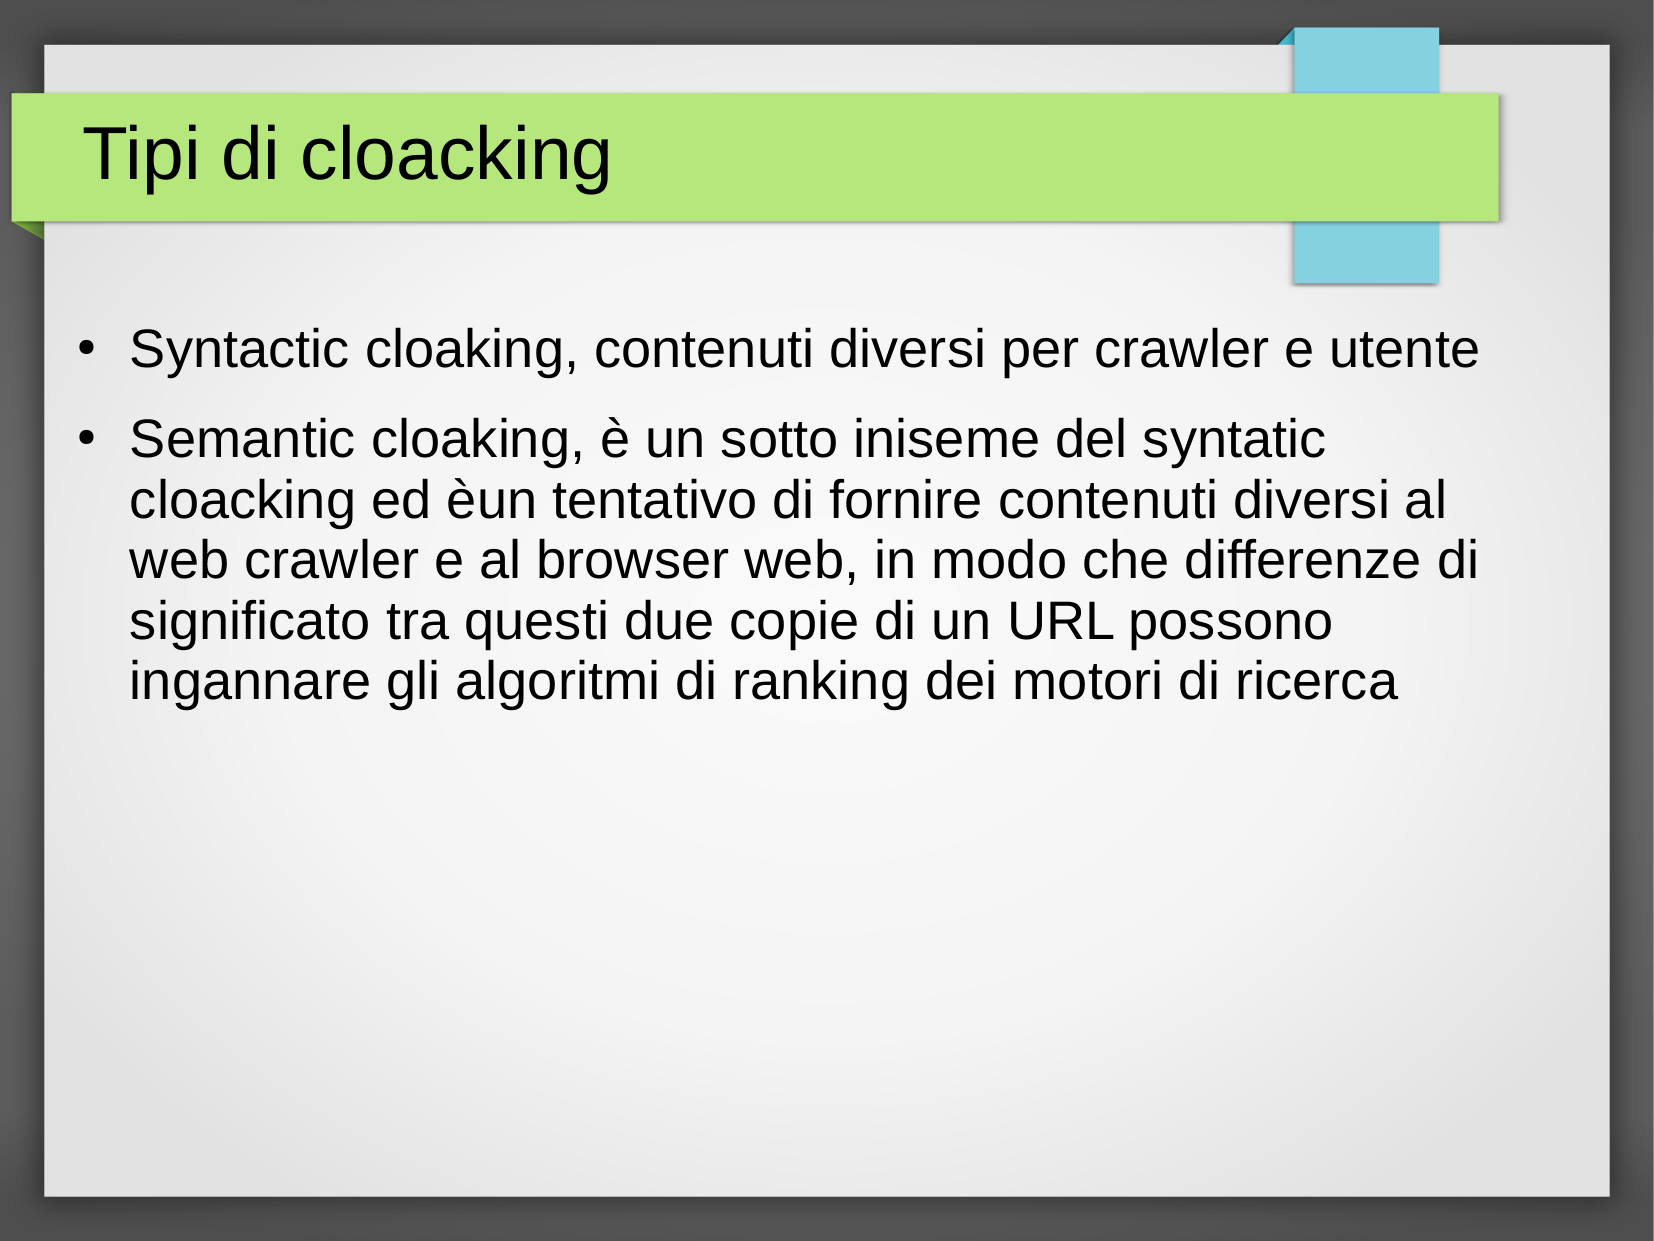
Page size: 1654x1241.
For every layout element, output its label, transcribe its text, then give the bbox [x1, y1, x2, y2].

title Tipi di cloacking [82, 94, 1264, 213]
list Syntactic cloaking, contenuti diversi per crawler e utente Semantic cloaking, è un sotto iniseme del syntatic cloacking ed èun tentativo di fornire contenuti diversi al web crawler e al browser web, in modo che differenze di significato tra questi due copie di un URL possono ingannare gli algoritmi di ranking dei motori di ricerca [59, 318, 1512, 1028]
picture [0, 0, 1654, 1241]
